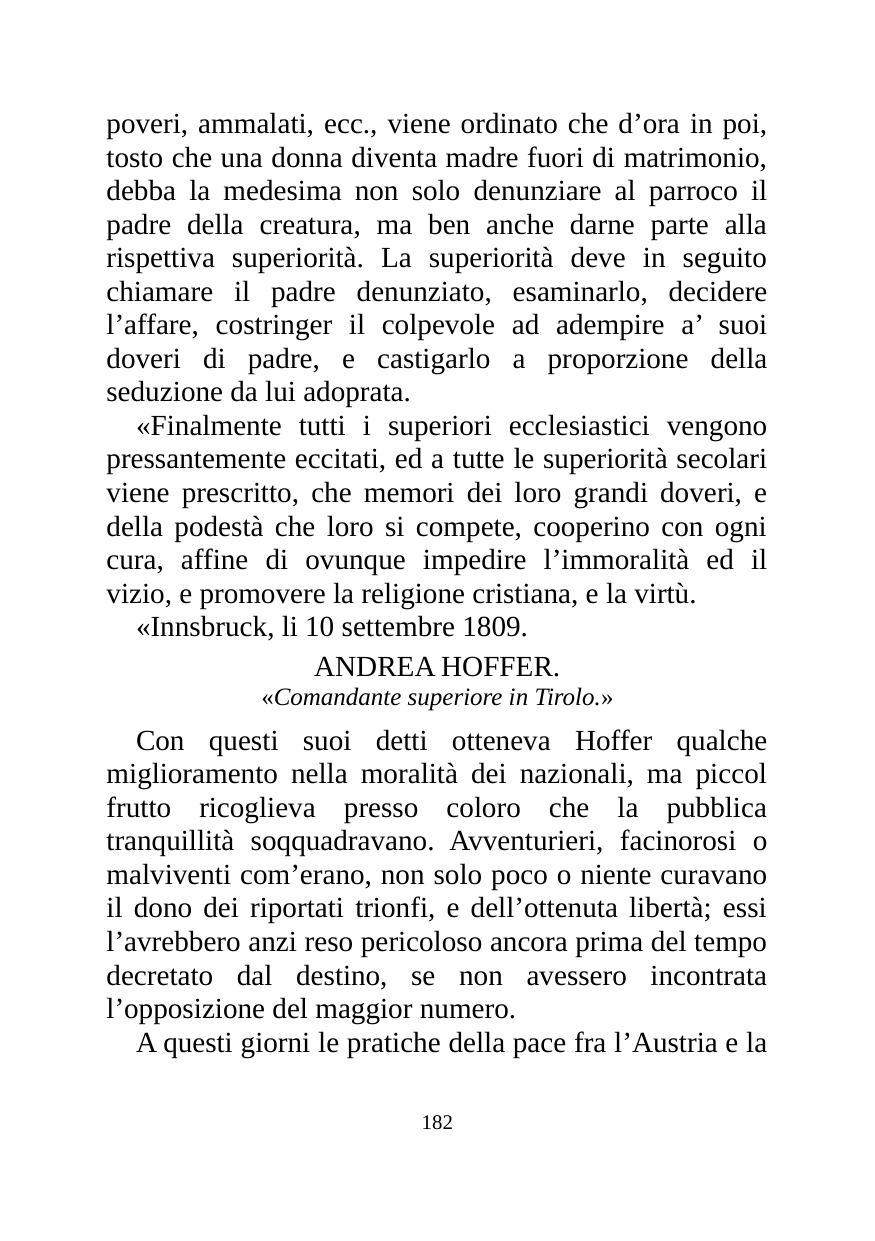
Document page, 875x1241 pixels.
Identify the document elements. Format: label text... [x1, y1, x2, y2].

text «Finalmente tutti i superiori ecclesiastici vengono pressantemente eccitati, ed a tutte le superiorità secolari viene prescritto, che memori dei loro grandi doveri, e della podestà che loro si compete, cooperino con ogni cura, affine di ovunque impedire l’immoralità ed il vizio, e promovere la religione cristiana, e la virtù. [106, 408, 768, 609]
text A questi giorni le pratiche della pace fra l’Austria e la [106, 1025, 768, 1058]
text ANDREA HOFFER. «Comandante superiore in Tirolo.» [106, 649, 768, 711]
text «Innsbruck, li 10 settembre 1809. [106, 609, 768, 643]
text poveri, ammalati, ecc., viene ordinato che d’ora in poi, tosto che una donna diventa madre fuori di matrimonio, debba la medesima non solo denunziare al parroco il padre della creatura, ma ben anche darne parte alla rispettiva superiorità. La superiorità deve in seguito chiamare il padre denunziato, esaminarlo, decidere l’affare, costringer il colpevole ad adempire a’ suoi doveri di padre, e castigarlo a proporzione della seduzione da lui adoprata. [106, 106, 768, 408]
text Con questi suoi detti otteneva Hoffer qualche miglioramento nella moralità dei nazionali, ma piccol frutto ricoglieva presso coloro che la pubblica tranquillità soqquadravano. Avventurieri, facinorosi o malviventi com’erano, non solo poco o niente curavano il dono dei riportati trionfi, e dell’ottenuta libertà; essi l’avrebbero anzi reso pericoloso ancora prima del tempo decretato dal destino, se non avessero incontrata l’opposizione del maggior numero. [106, 723, 768, 1025]
